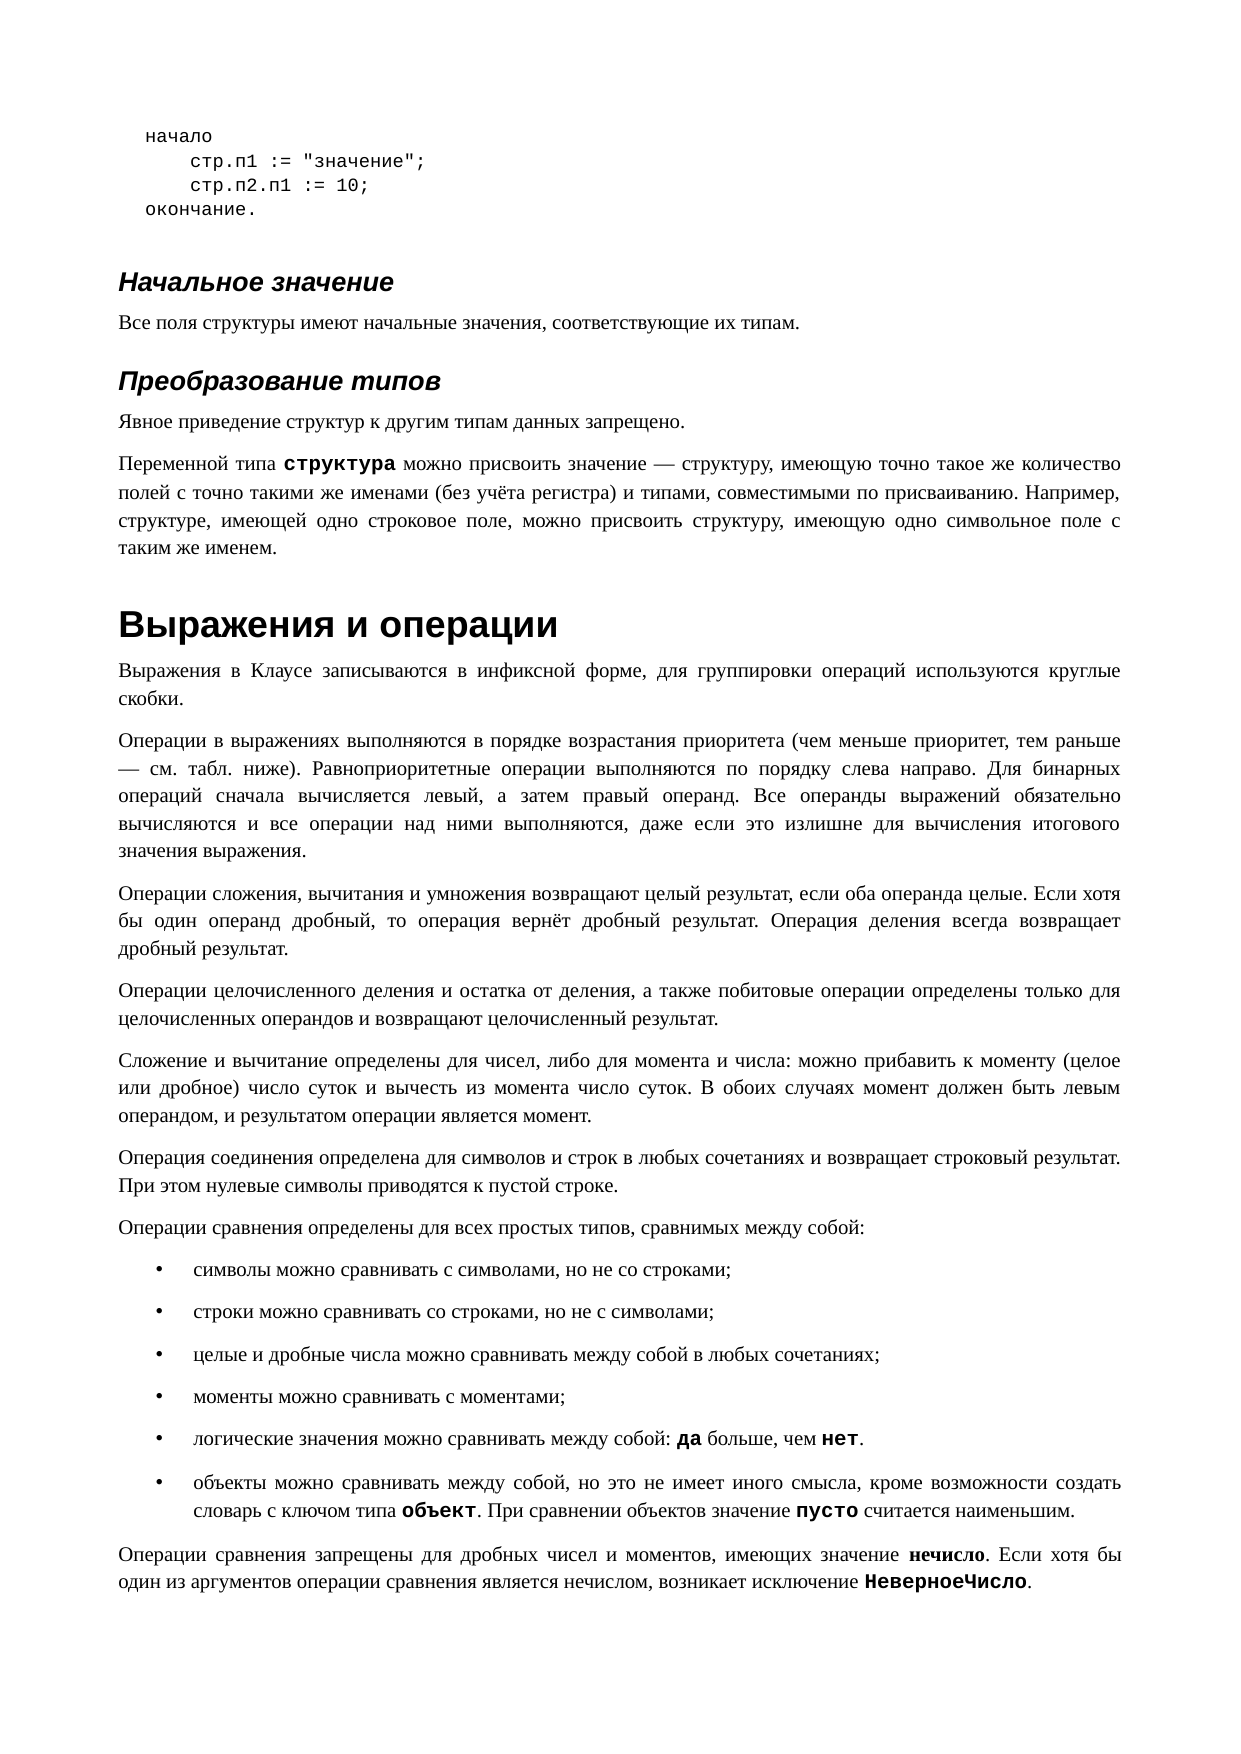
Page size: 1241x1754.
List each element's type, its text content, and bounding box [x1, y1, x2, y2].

text Операции в выражениях выполняются в порядке возрастания приоритета (чем меньше приоритет, тем раньше — см. табл. ниже). Равноприоритетные операции выполняются по порядку слева направо. Для бинарных операций сначала вычисляется левый, а затем правый операнд. Все операнды выражений обязательно вычисляются и все операции над ними выполняются, даже если это излишне для вычисления итогового значения выражения. [118, 728, 1122, 862]
subtitle Начальное значение [118, 266, 1122, 298]
text Все поля структуры имеют начальные значения, соответствующие их типам. [118, 310, 1122, 334]
list объекты можно сравнивать между собой, но это не имеет иного смысла, кроме возможности создать словарь с ключом типа объект. При сравнении объектов значение пусто считается наименьшим. [156, 1470, 1122, 1523]
text Операции сравнения запрещены для дробных чисел и моментов, имеющих значение нечисло. Если хотя бы один из аргументов операции сравнения является нечислом, возникает исключение НеверноеЧисло. [118, 1542, 1122, 1595]
text Операции целочисленного деления и остатка от деления, а также побитовые операции определены только для целочисленных операндов и возвращают целочисленный результат. [118, 978, 1122, 1029]
list логические значения можно сравнивать между собой: да больше, чем нет. [156, 1426, 1122, 1452]
text Операции сравнения определены для всех простых типов, сравнимых между собой: [118, 1215, 1122, 1239]
text Операция соединения определена для символов и строк в любых сочетаниях и возвращает строковый результат. При этом нулевые символы приводятся к пустой строке. [118, 1145, 1122, 1197]
text Сложение и вычитание определены для чисел, либо для момента и числа: можно прибавить к моменту (целое или дробное) число суток и вычесть из момента число суток. В обоих случаях момент должен быть левым операндом, и результатом операции является момент. [118, 1048, 1122, 1127]
subtitle Преобразование типов [118, 365, 1122, 396]
list целые и дробные числа можно сравнивать между собой в любых сочетаниях; [156, 1341, 1122, 1366]
text Выражения в Клаусе записываются в инфиксной форме, для группировки операций используются круглые скобки. [118, 658, 1122, 710]
list символы можно сравнивать с символами, но не со строками; [156, 1257, 1122, 1281]
list строки можно сравнивать со строками, но не с символами; [156, 1299, 1122, 1323]
text Явное приведение структур к другим типам данных запрещено. [118, 409, 1122, 433]
subtitle Выражения и операции [118, 602, 1122, 646]
text Операции сложения, вычитания и умножения возвращают целый результат, если оба операнда целые. Если хотя бы один операнд дробный, то операция вернёт дробный результат. Операция деления всегда возвращает дробный результат. [118, 881, 1122, 960]
text Переменной типа структура можно присвоить значение — структуру, имеющую точно такое же количество полей с точно такими же именами (без учёта регистра) и типами, совместимыми по присваиванию. Например, структуре, имеющей одно строковое поле, можно присвоить структуру, имеющую одно символьное поле с таким же именем. [118, 451, 1122, 559]
text начало стр.п1 := "значение"; стр.п2.п1 := 10; окончание. [136, 118, 1104, 230]
list моменты можно сравнивать с моментами; [156, 1384, 1122, 1408]
